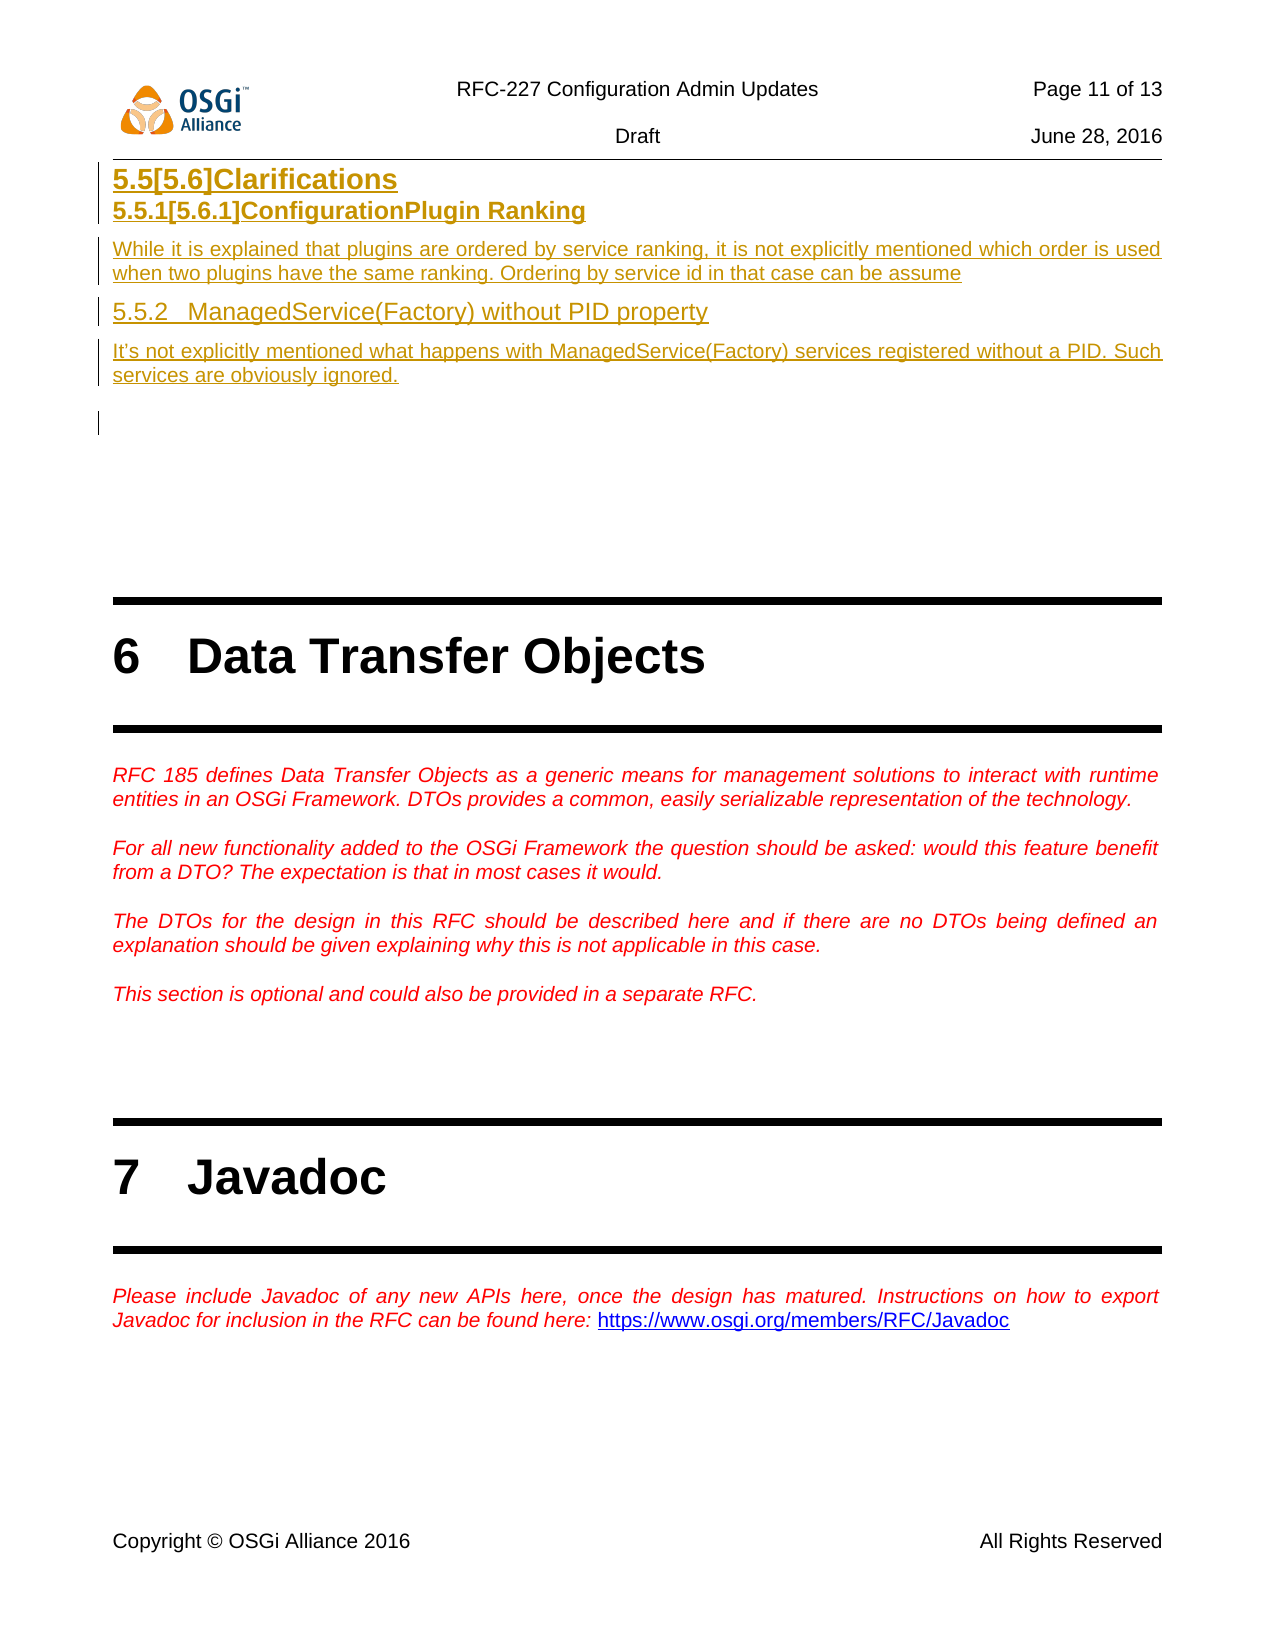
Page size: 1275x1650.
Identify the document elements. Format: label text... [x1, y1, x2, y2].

text when two plugins have the same ranking. Ordering by service id in that case can be assume [112, 259, 1162, 285]
text This section is optional and could also be provided in a separate RFC. [112, 981, 1162, 1005]
subtitle Javadoc [112, 1119, 1162, 1254]
text RFC 185 defines Data Transfer Objects as a generic means for management solutions to interact with runtime entities in an OSGi Framework. DTOs provides a common, easily serializable representation of the technology. [112, 763, 1162, 811]
picture [113, 78, 257, 142]
text Please include Javadoc of any new APIs here, once the design has matured. Instructions on how to export Javadoc for inclusion in the RFC can be found here: https://www.osgi.org/members/RFC/Javadoc [112, 1284, 1162, 1332]
text For all new functionality added to the OSGi Framework the question should be asked: would this feature benefit from a DTO? The expectation is that in most cases it would. [112, 836, 1162, 883]
subtitle Clarifications [112, 160, 1162, 196]
subtitle ConfigurationPlugin Ranking [112, 196, 1162, 224]
text While it is explained that plugins are ordered by service ranking, it is not explicitly mentioned which order is used [112, 237, 1162, 258]
subtitle ManagedService(Factory) without PID property [112, 297, 1162, 326]
subtitle Data Transfer Objects [112, 598, 1162, 733]
text It’s not explicitly mentioned what happens with ManagedService(Factory) services registered without a PID. Such [112, 338, 1162, 359]
text services are obviously ignored. [112, 360, 1162, 386]
text The DTOs for the design in this RFC should be described here and if there are no DTOs being defined an explanation should be given explaining why this is not applicable in this case. [112, 908, 1162, 956]
